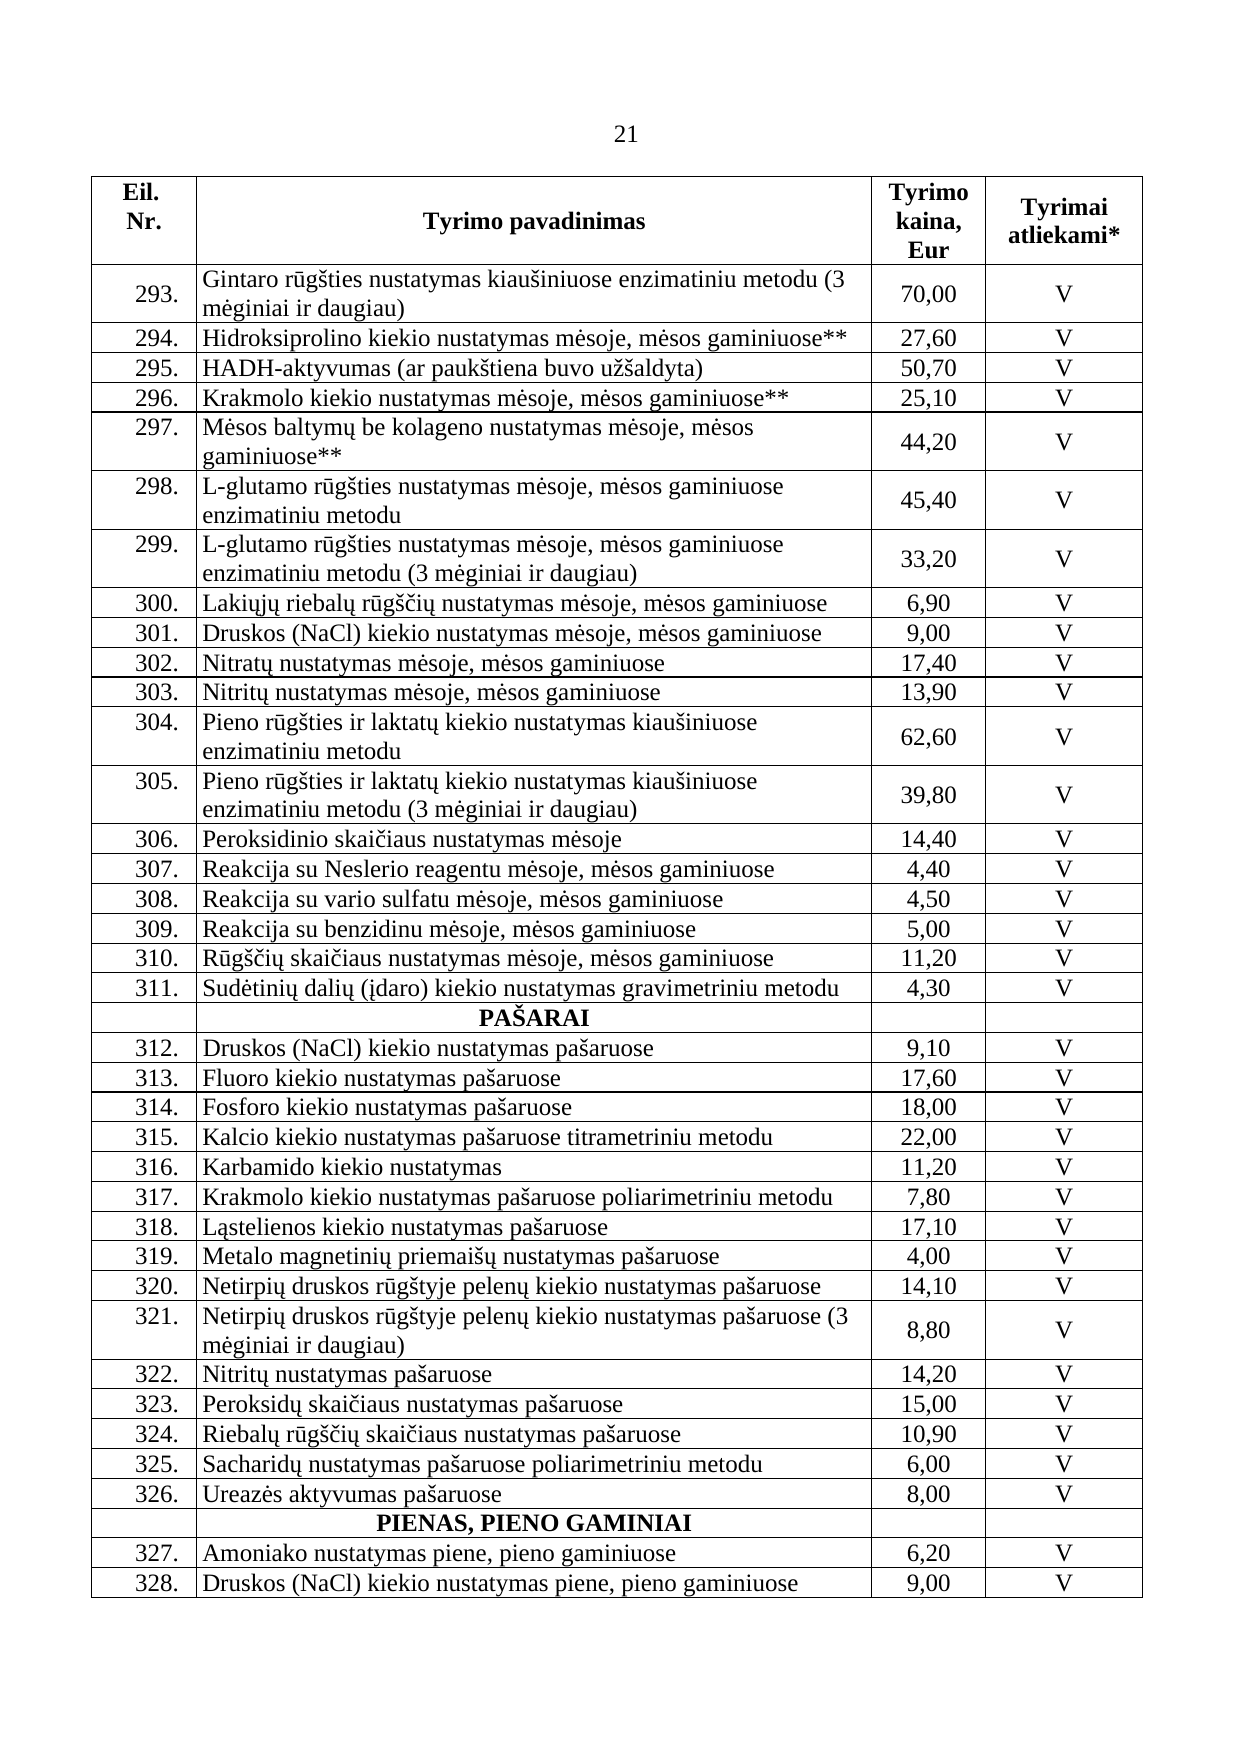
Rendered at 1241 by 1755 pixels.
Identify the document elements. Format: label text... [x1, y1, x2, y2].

table_cell V [986, 618, 1142, 647]
table_cell 321. [92, 1301, 196, 1358]
table_cell Reakcija su benzidinu mėsoje, mėsos gaminiuose [197, 914, 871, 942]
table_cell V [986, 1063, 1142, 1091]
table_cell Sacharidų nustatymas pašaruose poliarimetriniu metodu [197, 1449, 871, 1478]
table_cell 70,00 [872, 265, 985, 322]
table_cell 320. [92, 1271, 196, 1300]
table_cell Netirpių druskos rūgštyje pelenų kiekio nustatymas pašaruose [197, 1271, 871, 1300]
table_cell V [986, 1419, 1142, 1448]
table_cell Ląstelienos kiekio nustatymas pašaruose [197, 1212, 871, 1240]
table_cell V [986, 1241, 1142, 1270]
table_cell 300. [92, 588, 196, 617]
table_cell 306. [92, 824, 196, 853]
table_cell 304. [92, 707, 196, 765]
table_cell 322. [92, 1360, 196, 1388]
table_cell PAŠARAI [197, 1003, 871, 1032]
table_cell V [986, 854, 1142, 883]
table_cell 14,10 [872, 1271, 985, 1300]
table_cell 15,00 [872, 1389, 985, 1418]
table_cell 17,10 [872, 1212, 985, 1240]
table_cell 14,20 [872, 1360, 985, 1388]
table_cell Gintaro rūgšties nustatymas kiaušiniuose enzimatiniu metodu (3 mėginiai ir daugiau) [197, 265, 871, 322]
table_cell 14,40 [872, 824, 985, 853]
table_cell 298. [92, 471, 196, 528]
table_cell 6,00 [872, 1449, 985, 1478]
table_cell 22,00 [872, 1122, 985, 1151]
table_cell 9,10 [872, 1033, 985, 1062]
table_cell 323. [92, 1389, 196, 1418]
table_cell 39,80 [872, 766, 985, 823]
table_cell 312. [92, 1033, 196, 1062]
table_cell V [986, 766, 1142, 823]
table_cell 7,80 [872, 1182, 985, 1211]
table_cell 17,60 [872, 1063, 985, 1091]
table_cell 326. [92, 1479, 196, 1507]
table_cell 315. [92, 1122, 196, 1151]
table_cell [872, 1509, 985, 1537]
table_cell 311. [92, 973, 196, 1002]
table_cell V [986, 707, 1142, 765]
table_cell Druskos (NaCl) kiekio nustatymas mėsoje, mėsos gaminiuose [197, 618, 871, 647]
table_cell Pienas, pieno GAMINIAI [197, 1509, 871, 1537]
table_header Tyrimo pavadinimas [197, 177, 871, 263]
table_cell 310. [92, 944, 196, 972]
table_cell 307. [92, 854, 196, 883]
table_cell [92, 1003, 196, 1032]
table_cell L-glutamo rūgšties nustatymas mėsoje, mėsos gaminiuose enzimatiniu metodu (3 mėginiai ir daugiau) [197, 530, 871, 587]
table_cell 316. [92, 1152, 196, 1181]
table_cell Reakcija su Neslerio reagentu mėsoje, mėsos gaminiuose [197, 854, 871, 883]
table_cell V [986, 914, 1142, 942]
table_cell Krakmolo kiekio nustatymas mėsoje, mėsos gaminiuose** [197, 383, 871, 411]
table_cell V [986, 1182, 1142, 1211]
table_cell V [986, 383, 1142, 411]
table_cell V [986, 884, 1142, 913]
table_cell Mėsos baltymų be kolageno nustatymas mėsoje, mėsos gaminiuose** [197, 413, 871, 470]
table_cell 314. [92, 1093, 196, 1121]
table_cell V [986, 588, 1142, 617]
table_cell V [986, 973, 1142, 1002]
table_cell V [986, 265, 1142, 322]
table_cell Reakcija su vario sulfatu mėsoje, mėsos gaminiuose [197, 884, 871, 913]
table_cell 4,40 [872, 854, 985, 883]
table_cell V [986, 1033, 1142, 1062]
table_cell 305. [92, 766, 196, 823]
table_cell 313. [92, 1063, 196, 1091]
table_cell Peroksidų skaičiaus nustatymas pašaruose [197, 1389, 871, 1418]
table_cell 319. [92, 1241, 196, 1270]
table_cell HADH-aktyvumas (ar paukštiena buvo užšaldyta) [197, 353, 871, 382]
table_cell 18,00 [872, 1093, 985, 1121]
table_cell 301. [92, 618, 196, 647]
table_cell [92, 1509, 196, 1537]
table_cell Metalo magnetinių priemaišų nustatymas pašaruose [197, 1241, 871, 1270]
table_cell Krakmolo kiekio nustatymas pašaruose poliarimetriniu metodu [197, 1182, 871, 1211]
table_cell 293. [92, 265, 196, 322]
table_cell 302. [92, 648, 196, 676]
table_cell Rūgščių skaičiaus nustatymas mėsoje, mėsos gaminiuose [197, 944, 871, 972]
table_cell 6,90 [872, 588, 985, 617]
table_cell V [986, 323, 1142, 352]
table_cell Hidroksiprolino kiekio nustatymas mėsoje, mėsos gaminiuose** [197, 323, 871, 352]
table_cell V [986, 1271, 1142, 1300]
table_cell V [986, 1568, 1142, 1597]
table_cell 17,40 [872, 648, 985, 676]
table_cell V [986, 1212, 1142, 1240]
table_cell 25,10 [872, 383, 985, 411]
table_cell Pieno rūgšties ir laktatų kiekio nustatymas kiaušiniuose enzimatiniu metodu (3 mėginiai ir daugiau) [197, 766, 871, 823]
table_cell [986, 1003, 1142, 1032]
table_cell 294. [92, 323, 196, 352]
table_cell 9,00 [872, 1568, 985, 1597]
table_cell 27,60 [872, 323, 985, 352]
table_cell 4,50 [872, 884, 985, 913]
table_cell V [986, 1360, 1142, 1388]
table_cell 299. [92, 530, 196, 587]
table_cell Peroksidinio skaičiaus nustatymas mėsoje [197, 824, 871, 853]
table_header Tyrimo kaina, Eur [872, 177, 985, 263]
table_cell 44,20 [872, 413, 985, 470]
table_cell Riebalų rūgščių skaičiaus nustatymas pašaruose [197, 1419, 871, 1448]
table_cell 62,60 [872, 707, 985, 765]
table_cell 327. [92, 1538, 196, 1567]
table_cell 308. [92, 884, 196, 913]
table_cell Fosforo kiekio nustatymas pašaruose [197, 1093, 871, 1121]
table_cell Kalcio kiekio nustatymas pašaruose titrametriniu metodu [197, 1122, 871, 1151]
table_cell V [986, 353, 1142, 382]
table_cell V [986, 678, 1142, 706]
table_cell V [986, 530, 1142, 587]
table_cell V [986, 413, 1142, 470]
table_cell 297. [92, 413, 196, 470]
table_cell V [986, 1301, 1142, 1358]
table_cell V [986, 1479, 1142, 1507]
table_cell Nitratų nustatymas mėsoje, mėsos gaminiuose [197, 648, 871, 676]
table_cell 309. [92, 914, 196, 942]
table_cell 4,00 [872, 1241, 985, 1270]
table_cell Lakiųjų riebalų rūgščių nustatymas mėsoje, mėsos gaminiuose [197, 588, 871, 617]
table_cell 328. [92, 1568, 196, 1597]
table_cell 296. [92, 383, 196, 411]
table_cell 295. [92, 353, 196, 382]
table_cell 50,70 [872, 353, 985, 382]
table_cell V [986, 1122, 1142, 1151]
table_header Eil. Nr. [92, 177, 196, 263]
table_cell 4,30 [872, 973, 985, 1002]
table_cell 324. [92, 1419, 196, 1448]
table_cell V [986, 1449, 1142, 1478]
table_cell 303. [92, 678, 196, 706]
table_cell V [986, 824, 1142, 853]
table_cell V [986, 648, 1142, 676]
table_cell 6,20 [872, 1538, 985, 1567]
table_cell 13,90 [872, 678, 985, 706]
table_cell Druskos (NaCl) kiekio nustatymas pašaruose [197, 1033, 871, 1062]
table_cell 45,40 [872, 471, 985, 528]
table_cell L-glutamo rūgšties nustatymas mėsoje, mėsos gaminiuose enzimatiniu metodu [197, 471, 871, 528]
table_cell V [986, 1093, 1142, 1121]
table_cell Ureazės aktyvumas pašaruose [197, 1479, 871, 1507]
table_cell 5,00 [872, 914, 985, 942]
table_cell V [986, 471, 1142, 528]
table_cell [986, 1509, 1142, 1537]
table_cell [872, 1003, 985, 1032]
table_cell Pieno rūgšties ir laktatų kiekio nustatymas kiaušiniuose enzimatiniu metodu [197, 707, 871, 765]
table_cell 9,00 [872, 618, 985, 647]
table_cell V [986, 1538, 1142, 1567]
table_cell Karbamido kiekio nustatymas [197, 1152, 871, 1181]
table_cell Netirpių druskos rūgštyje pelenų kiekio nustatymas pašaruose (3 mėginiai ir daugiau) [197, 1301, 871, 1358]
table_cell V [986, 1152, 1142, 1181]
table_cell 317. [92, 1182, 196, 1211]
table_cell 11,20 [872, 1152, 985, 1181]
table_cell 33,20 [872, 530, 985, 587]
table_cell V [986, 1389, 1142, 1418]
table_cell 325. [92, 1449, 196, 1478]
table_cell 10,90 [872, 1419, 985, 1448]
table_cell Nitritų nustatymas pašaruose [197, 1360, 871, 1388]
table_cell Sudėtinių dalių (įdaro) kiekio nustatymas gravimetriniu metodu [197, 973, 871, 1002]
table_cell 318. [92, 1212, 196, 1240]
table_cell Amoniako nustatymas piene, pieno gaminiuose [197, 1538, 871, 1567]
table_cell 8,00 [872, 1479, 985, 1507]
table_header Tyrimai atliekami* [986, 177, 1142, 263]
table_cell V [986, 944, 1142, 972]
table_cell Nitritų nustatymas mėsoje, mėsos gaminiuose [197, 678, 871, 706]
table_cell Druskos (NaCl) kiekio nustatymas piene, pieno gaminiuose [197, 1568, 871, 1597]
table_cell Fluoro kiekio nustatymas pašaruose [197, 1063, 871, 1091]
table_cell 11,20 [872, 944, 985, 972]
table_cell 8,80 [872, 1301, 985, 1358]
